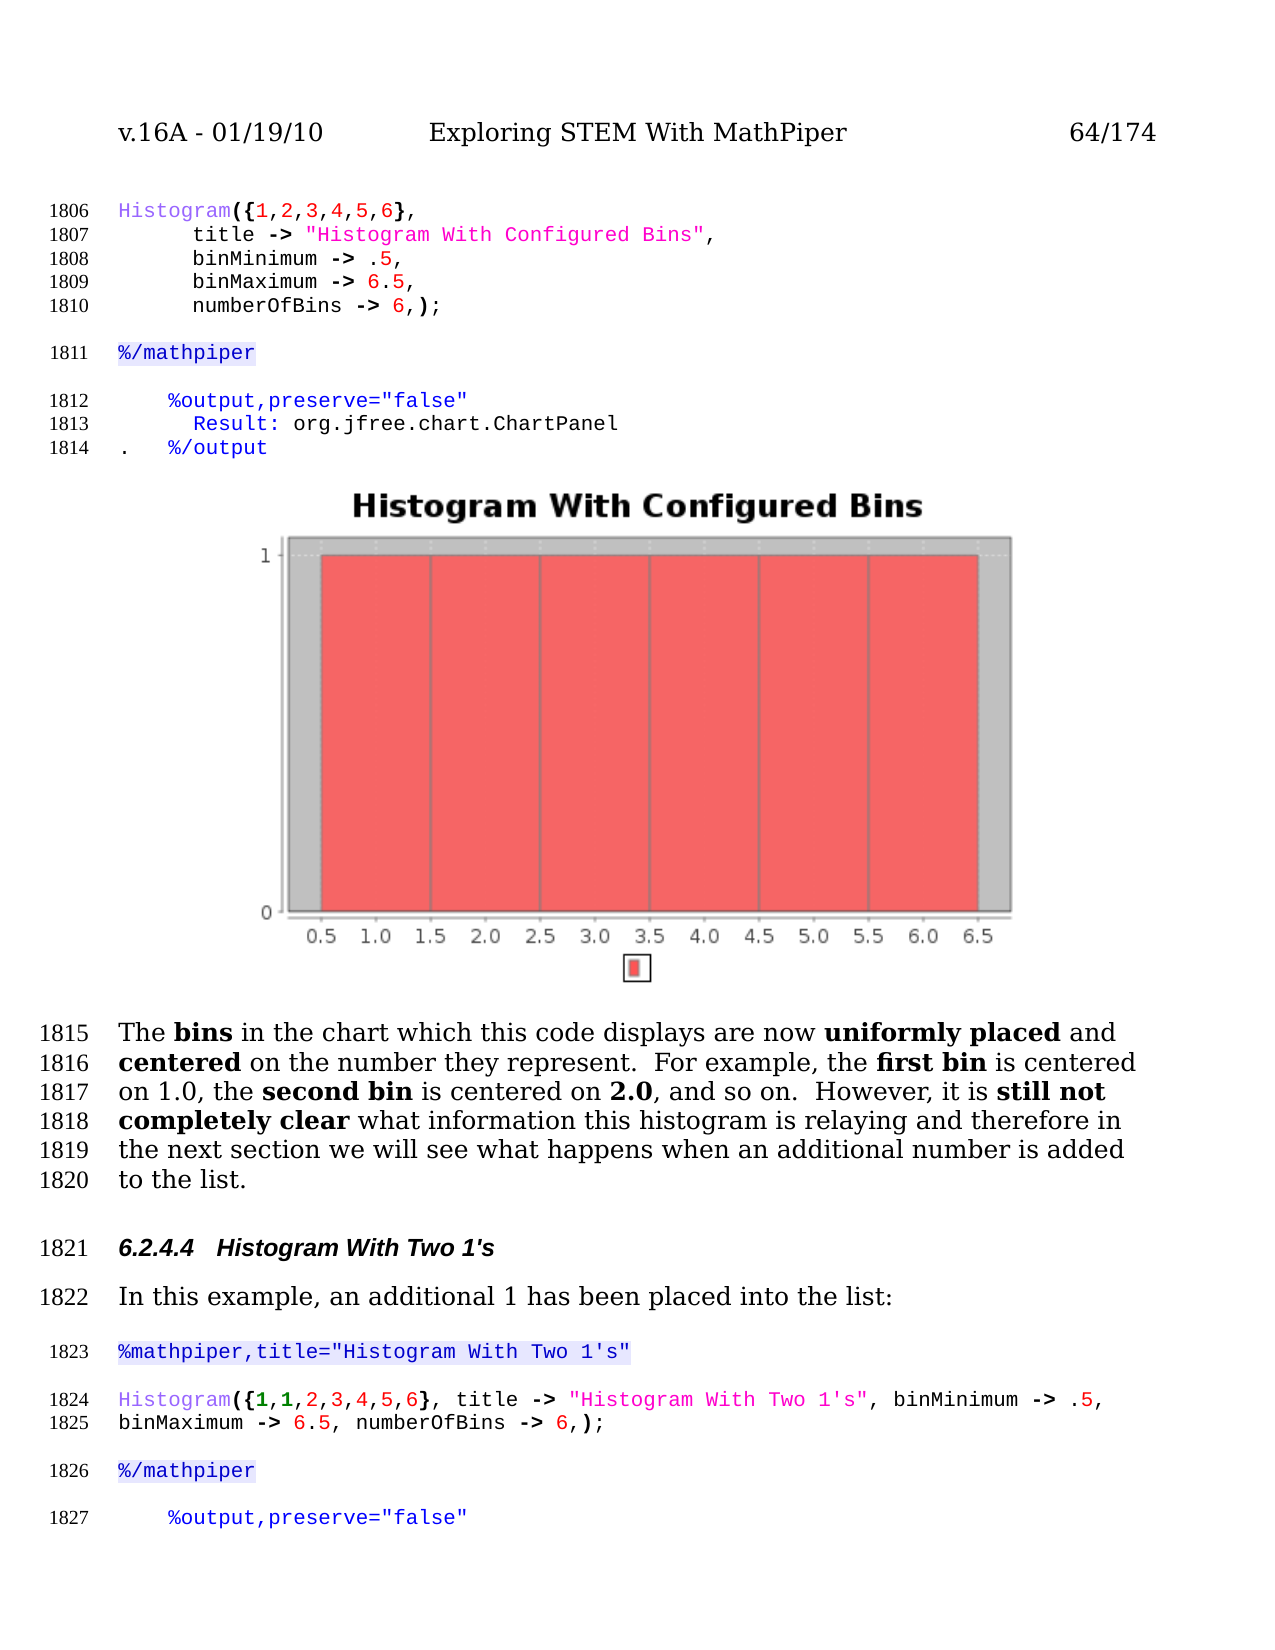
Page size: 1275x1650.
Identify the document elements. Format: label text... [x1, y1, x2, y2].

text %/mathpiper [118, 1460, 1157, 1483]
picture [245, 486, 1030, 984]
text binMaximum -> 6.5, [118, 271, 1157, 295]
text Histogram({1,1,2,3,4,5,6}, title -> "Histogram With Two 1's", binMinimum -> .5, binMaximum -> 6.5, numberOfBins -> 6,); [118, 1389, 1157, 1436]
text %output,preserve="false" [118, 1507, 1157, 1531]
text binMinimum -> .5, [118, 248, 1157, 271]
text Result: org.jfree.chart.ChartPanel [118, 413, 1157, 437]
text %/mathpiper [118, 342, 1157, 366]
text The bins in the chart which this code displays are now uniformly placed and centered on the number they represent. For example, the first bin is centered on 1.0, the second bin is centered on 2.0, and so on. However, it is still not completely clear what information this histogram is relaying and therefore in the next section we will see what happens when an additional number is added to the list. [118, 1018, 1157, 1194]
text %mathpiper,title="Histogram With Two 1's" [118, 1341, 1157, 1365]
text numberOfBins -> 6,); [118, 295, 1157, 319]
subtitle Histogram With Two 1's [118, 1233, 1157, 1262]
text title -> "Histogram With Configured Bins", [118, 224, 1157, 248]
text Histogram({1,2,3,4,5,6}, [118, 200, 1157, 224]
text In this example, an additional 1 has been placed into the list: [118, 1283, 1157, 1312]
text %output,preserve="false" [118, 389, 1157, 413]
text . %/output [118, 437, 1157, 461]
